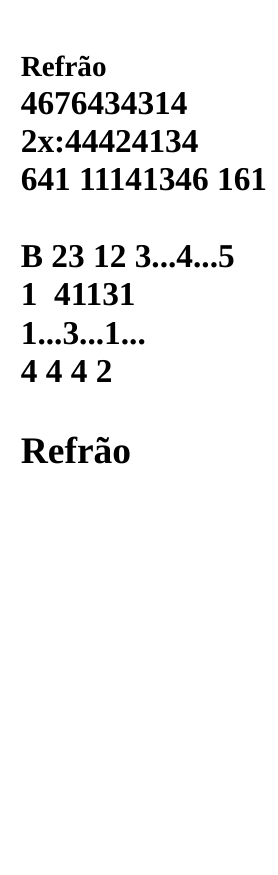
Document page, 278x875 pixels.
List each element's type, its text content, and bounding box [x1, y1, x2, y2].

text Refrão [21, 49, 272, 83]
text 641 11141346 161 [21, 160, 272, 198]
text 1 41131 [21, 275, 272, 313]
text Refrão [21, 428, 272, 471]
text 2x:44424134 [21, 121, 272, 160]
text B 23 12 3...4...5 [21, 236, 272, 275]
text 4 4 4 2 [21, 351, 272, 390]
text 4676434314 [21, 83, 272, 121]
text 1...3...1... [21, 313, 272, 351]
